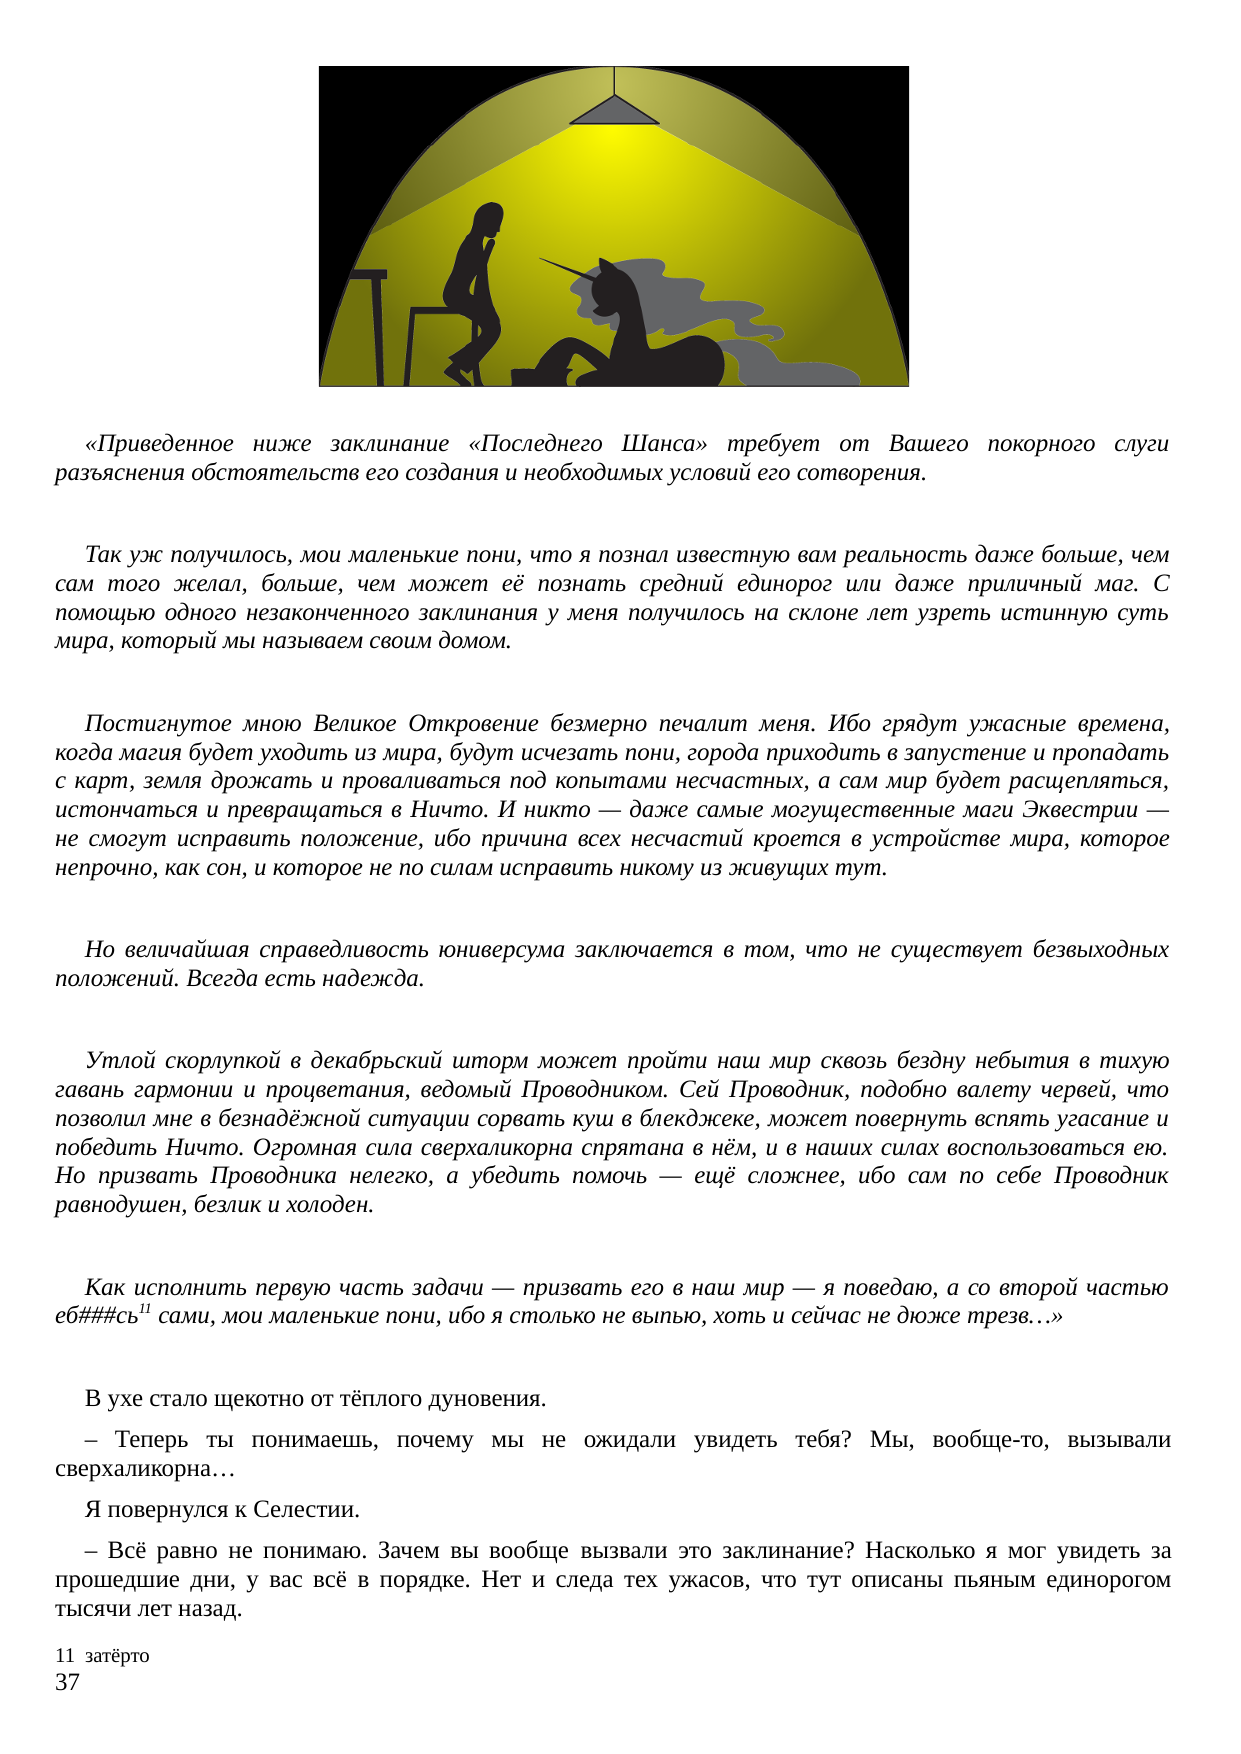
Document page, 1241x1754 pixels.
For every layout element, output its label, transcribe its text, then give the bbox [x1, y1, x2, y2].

text В ухе стало щекотно от тёплого дуновения. [55, 1383, 1173, 1412]
text затёрто [55, 1642, 1173, 1667]
picture [318, 66, 910, 387]
text Утлой скорлупкой в декабрьский шторм может пройти наш мир сквозь бездну небытия в тихую гавань гармонии и процветания, ведомый Проводником. Сей Проводник, подобно валету червей, что позволил мне в безнадёжной ситуации сорвать куш в блекджеке, может повернуть вспять угасание и победить Ничто. Огромная сила сверхаликорна спрятана в нём, и в наших силах воспользоваться ею. Но призвать Проводника нелегко, а убедить помочь — ещё сложнее, ибо сам по себе Проводник равнодушен, безлик и холоден. [55, 1045, 1173, 1218]
text «Приведенное ниже заклинание «Последнего Шанса» требует от Вашего покорного слуги разъяснения обстоятельств его создания и необходимых условий его сотворения. [55, 428, 1173, 485]
text – Теперь ты понимаешь, почему мы не ожидали увидеть тебя? Мы, вообще-то, вызывали сверхаликорна… [55, 1424, 1173, 1482]
text Так уж получилось, мои маленькие пони, что я познал известную вам реальность даже больше, чем сам того желал, больше, чем может её познать средний единорог или даже приличный маг. С помощью одного незаконченного заклинания у меня получилось на склоне лет узреть истинную суть мира, который мы называем своим домом. [55, 539, 1173, 654]
text Постигнутое мною Великое Откровение безмерно печалит меня. Ибо грядут ужасные времена, когда магия будет уходить из мира, будут исчезать пони, города приходить в запустение и пропадать с карт, земля дрожать и проваливаться под копытами несчастных, а сам мир будет расщепляться, истончаться и превращаться в Ничто. И никто — даже самые могущественные маги Эквестрии — не смогут исправить положение, ибо причина всех несчастий кроется в устройстве мира, которое непрочно, как сон, и которое не по силам исправить никому из живущих тут. [55, 708, 1173, 880]
text Я повернулся к Селестии. [55, 1494, 1173, 1523]
text Как исполнить первую часть задачи — призвать его в наш мир — я поведаю, а со второй частью еб###сь сами, мои маленькие пони, ибо я столько не выпью, хоть и сейчас не дюже трезв…» [55, 1272, 1173, 1329]
text – Всё равно не понимаю. Зачем вы вообще вызвали это заклинание? Насколько я мог увидеть за прошедшие дни, у вас всё в порядке. Нет и следа тех ужасов, что тут описаны пьяным единорогом тысячи лет назад. [55, 1535, 1173, 1622]
text Но величайшая справедливость юниверсума заключается в том, что не существует безвыходных положений. Всегда есть надежда. [55, 934, 1173, 992]
